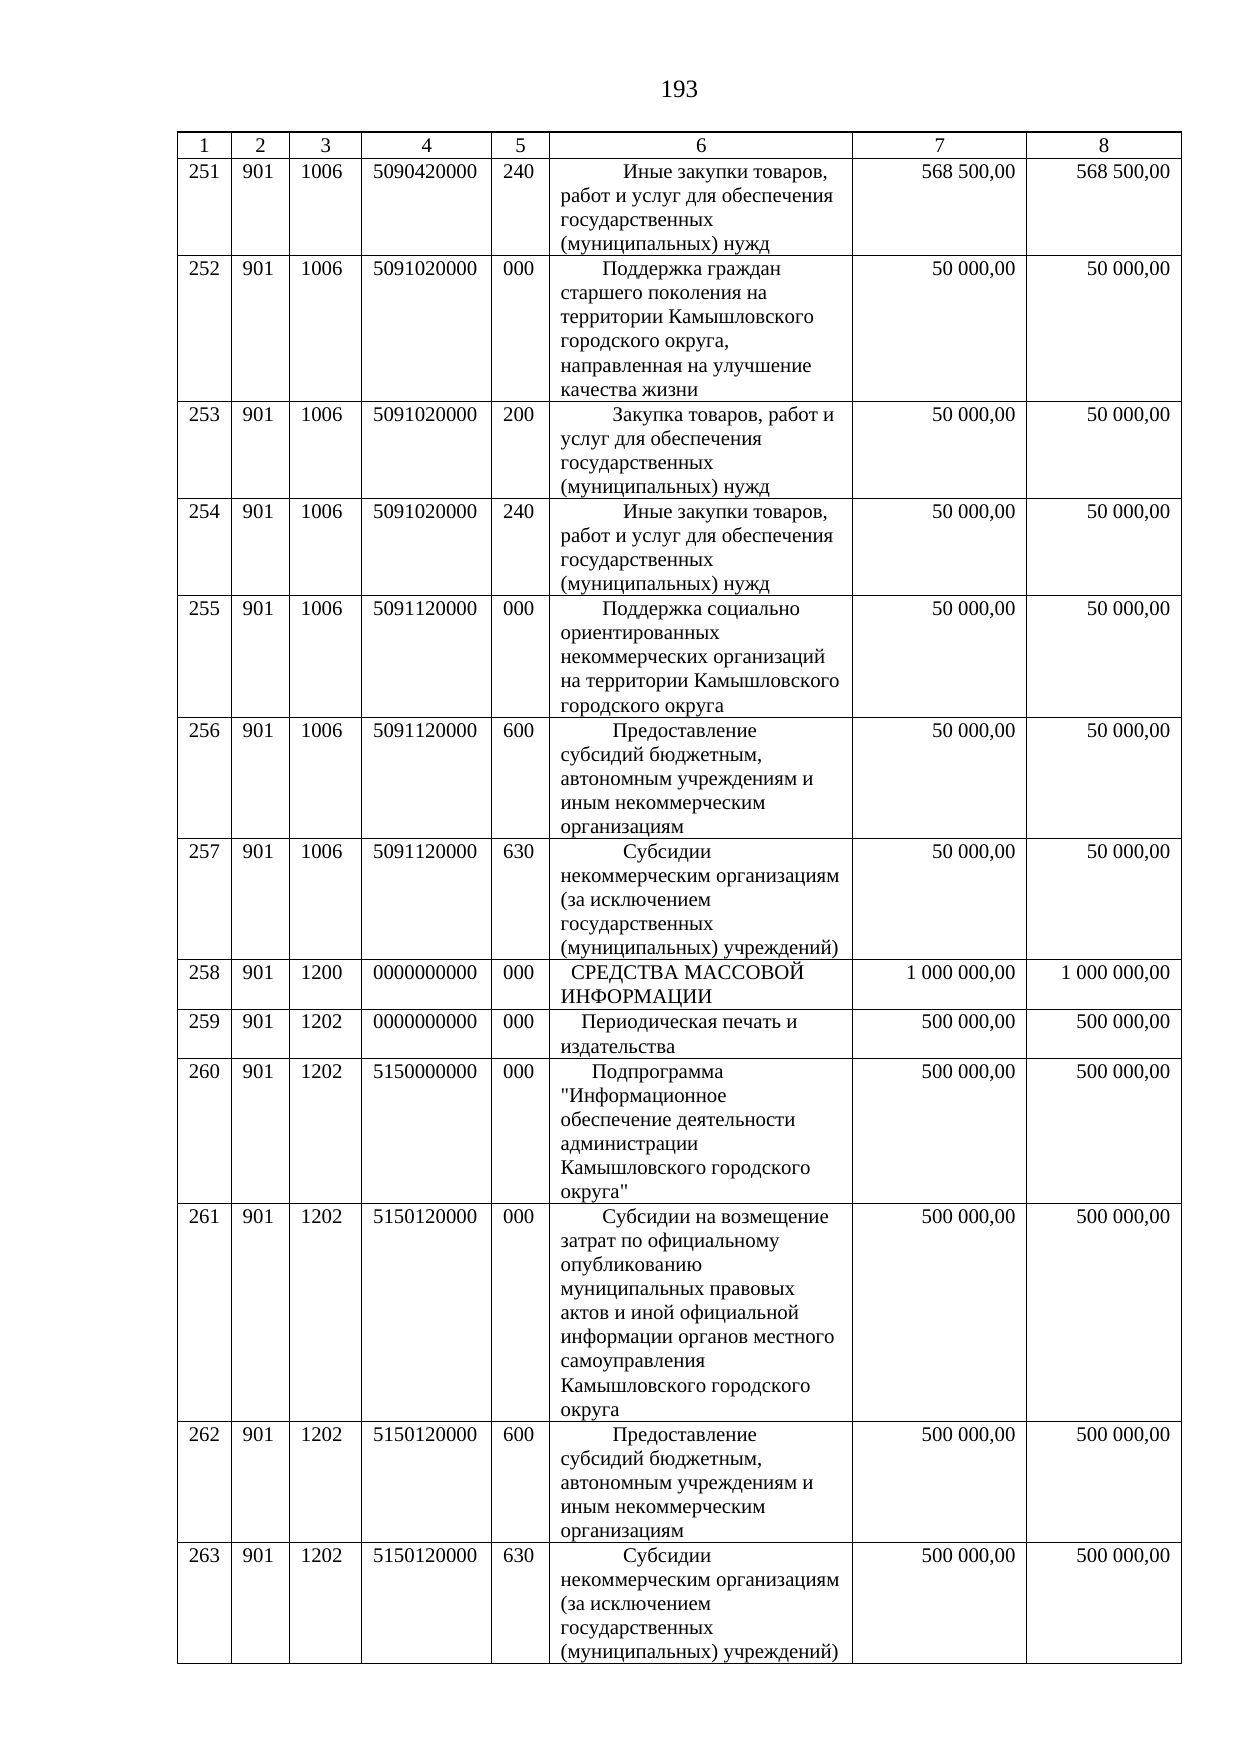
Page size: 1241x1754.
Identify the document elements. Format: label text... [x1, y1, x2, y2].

table_cell 50 000,00 [853, 256, 1026, 401]
table_cell 50 000,00 [853, 718, 1026, 838]
table_header 1 [178, 133, 231, 158]
table_cell 0000000000 [362, 960, 491, 1008]
table_cell 1202 [290, 1010, 361, 1058]
table_cell 000 [492, 1010, 549, 1058]
table_header 7 [853, 133, 1026, 158]
table_cell 630 [492, 839, 549, 959]
table_cell 901 [232, 402, 289, 498]
table_cell 50 000,00 [853, 596, 1026, 717]
table_cell 1006 [290, 159, 361, 255]
table_cell 000 [492, 960, 549, 1008]
table_cell 263 [178, 1543, 231, 1663]
table_cell 1006 [290, 839, 361, 959]
table_cell 262 [178, 1422, 231, 1542]
table_header 5 [492, 133, 549, 158]
table_cell Иные закупки товаров, работ и услуг для обеспечения государственных (муниципальных) нужд [550, 499, 852, 595]
table_cell 500 000,00 [1027, 1204, 1181, 1421]
table_cell 50 000,00 [1027, 402, 1181, 498]
table_cell Поддержка граждан старшего поколения на территории Камышловского городского округа, направленная на улучшение качества жизни [550, 256, 852, 401]
table_cell Периодическая печать и издательства [550, 1010, 852, 1058]
table_cell 5150000000 [362, 1059, 491, 1203]
table_cell 901 [232, 839, 289, 959]
table_cell Закупка товаров, работ и услуг для обеспечения государственных (муниципальных) нужд [550, 402, 852, 498]
table_cell 260 [178, 1059, 231, 1203]
table_cell 50 000,00 [853, 402, 1026, 498]
table_cell 240 [492, 159, 549, 255]
table_cell 1202 [290, 1543, 361, 1663]
table_cell 5091020000 [362, 499, 491, 595]
table_cell 630 [492, 1543, 549, 1663]
table_cell 50 000,00 [1027, 256, 1181, 401]
table_cell 1202 [290, 1422, 361, 1542]
table_cell 255 [178, 596, 231, 717]
table_cell Подпрограмма "Информационное обеспечение деятельности администрации Камышловского городского округа" [550, 1059, 852, 1203]
table_cell Поддержка социально ориентированных некоммерческих организаций на территории Камышловского городского округа [550, 596, 852, 717]
table_cell 901 [232, 256, 289, 401]
table_cell 261 [178, 1204, 231, 1421]
table_cell 1202 [290, 1059, 361, 1203]
table_cell 500 000,00 [853, 1543, 1026, 1663]
table_cell 253 [178, 402, 231, 498]
table_cell 5091120000 [362, 839, 491, 959]
table_cell 500 000,00 [853, 1422, 1026, 1542]
table_cell 257 [178, 839, 231, 959]
table_cell СРЕДСТВА МАССОВОЙ ИНФОРМАЦИИ [550, 960, 852, 1008]
table_cell 5150120000 [362, 1543, 491, 1663]
table_cell 901 [232, 1422, 289, 1542]
table_cell 500 000,00 [1027, 1010, 1181, 1058]
table_header 8 [1027, 133, 1181, 158]
table_cell 500 000,00 [1027, 1543, 1181, 1663]
table_cell Субсидии некоммерческим организациям (за исключением государственных (муниципальных) учреждений) [550, 839, 852, 959]
table_cell 1006 [290, 256, 361, 401]
table_cell 1006 [290, 718, 361, 838]
table_cell 5090420000 [362, 159, 491, 255]
table_cell 1 000 000,00 [853, 960, 1026, 1008]
table_header 4 [362, 133, 491, 158]
table_cell Субсидии на возмещение затрат по официальному опубликованию муниципальных правовых актов и иной официальной информации органов местного самоуправления Камышловского городского округа [550, 1204, 852, 1421]
table_cell Субсидии некоммерческим организациям (за исключением государственных (муниципальных) учреждений) [550, 1543, 852, 1663]
table_cell 500 000,00 [853, 1059, 1026, 1203]
table_cell 50 000,00 [1027, 718, 1181, 838]
table_cell 50 000,00 [853, 499, 1026, 595]
table_cell 568 500,00 [853, 159, 1026, 255]
table_cell 600 [492, 1422, 549, 1542]
table_cell 50 000,00 [1027, 839, 1181, 959]
table_cell 5091020000 [362, 256, 491, 401]
table_cell 1 000 000,00 [1027, 960, 1181, 1008]
table_cell 600 [492, 718, 549, 838]
table_cell 500 000,00 [853, 1010, 1026, 1058]
table_cell Предоставление субсидий бюджетным, автономным учреждениям и иным некоммерческим организациям [550, 1422, 852, 1542]
table_cell 1006 [290, 596, 361, 717]
table_cell Предоставление субсидий бюджетным, автономным учреждениям и иным некоммерческим организациям [550, 718, 852, 838]
table_cell 240 [492, 499, 549, 595]
table_cell 568 500,00 [1027, 159, 1181, 255]
table_cell 252 [178, 256, 231, 401]
table_cell 901 [232, 596, 289, 717]
table_cell 500 000,00 [1027, 1422, 1181, 1542]
table_cell 500 000,00 [853, 1204, 1026, 1421]
table_cell 251 [178, 159, 231, 255]
table_cell 000 [492, 1204, 549, 1421]
table_cell 50 000,00 [1027, 596, 1181, 717]
table_cell 000 [492, 256, 549, 401]
table_cell 5091020000 [362, 402, 491, 498]
table_cell 5150120000 [362, 1204, 491, 1421]
table_cell 50 000,00 [1027, 499, 1181, 595]
table_cell 1202 [290, 1204, 361, 1421]
table_cell 901 [232, 1059, 289, 1203]
table_cell 50 000,00 [853, 839, 1026, 959]
table_cell 901 [232, 1204, 289, 1421]
table_cell 5091120000 [362, 596, 491, 717]
table_cell 1006 [290, 499, 361, 595]
table_cell 901 [232, 159, 289, 255]
table_cell 901 [232, 1010, 289, 1058]
table_header 6 [550, 133, 852, 158]
table_cell 200 [492, 402, 549, 498]
table_cell 259 [178, 1010, 231, 1058]
table_cell 901 [232, 718, 289, 838]
table_cell 5150120000 [362, 1422, 491, 1542]
table_cell 258 [178, 960, 231, 1008]
table_cell 1006 [290, 402, 361, 498]
table_cell 256 [178, 718, 231, 838]
table_cell 901 [232, 499, 289, 595]
table_cell Иные закупки товаров, работ и услуг для обеспечения государственных (муниципальных) нужд [550, 159, 852, 255]
table_cell 000 [492, 596, 549, 717]
table_cell 0000000000 [362, 1010, 491, 1058]
table_cell 500 000,00 [1027, 1059, 1181, 1203]
table_cell 901 [232, 960, 289, 1008]
table_cell 1200 [290, 960, 361, 1008]
table_header 2 [232, 133, 289, 158]
table_cell 901 [232, 1543, 289, 1663]
table_cell 000 [492, 1059, 549, 1203]
table_cell 254 [178, 499, 231, 595]
table_header 3 [290, 133, 361, 158]
table_cell 5091120000 [362, 718, 491, 838]
